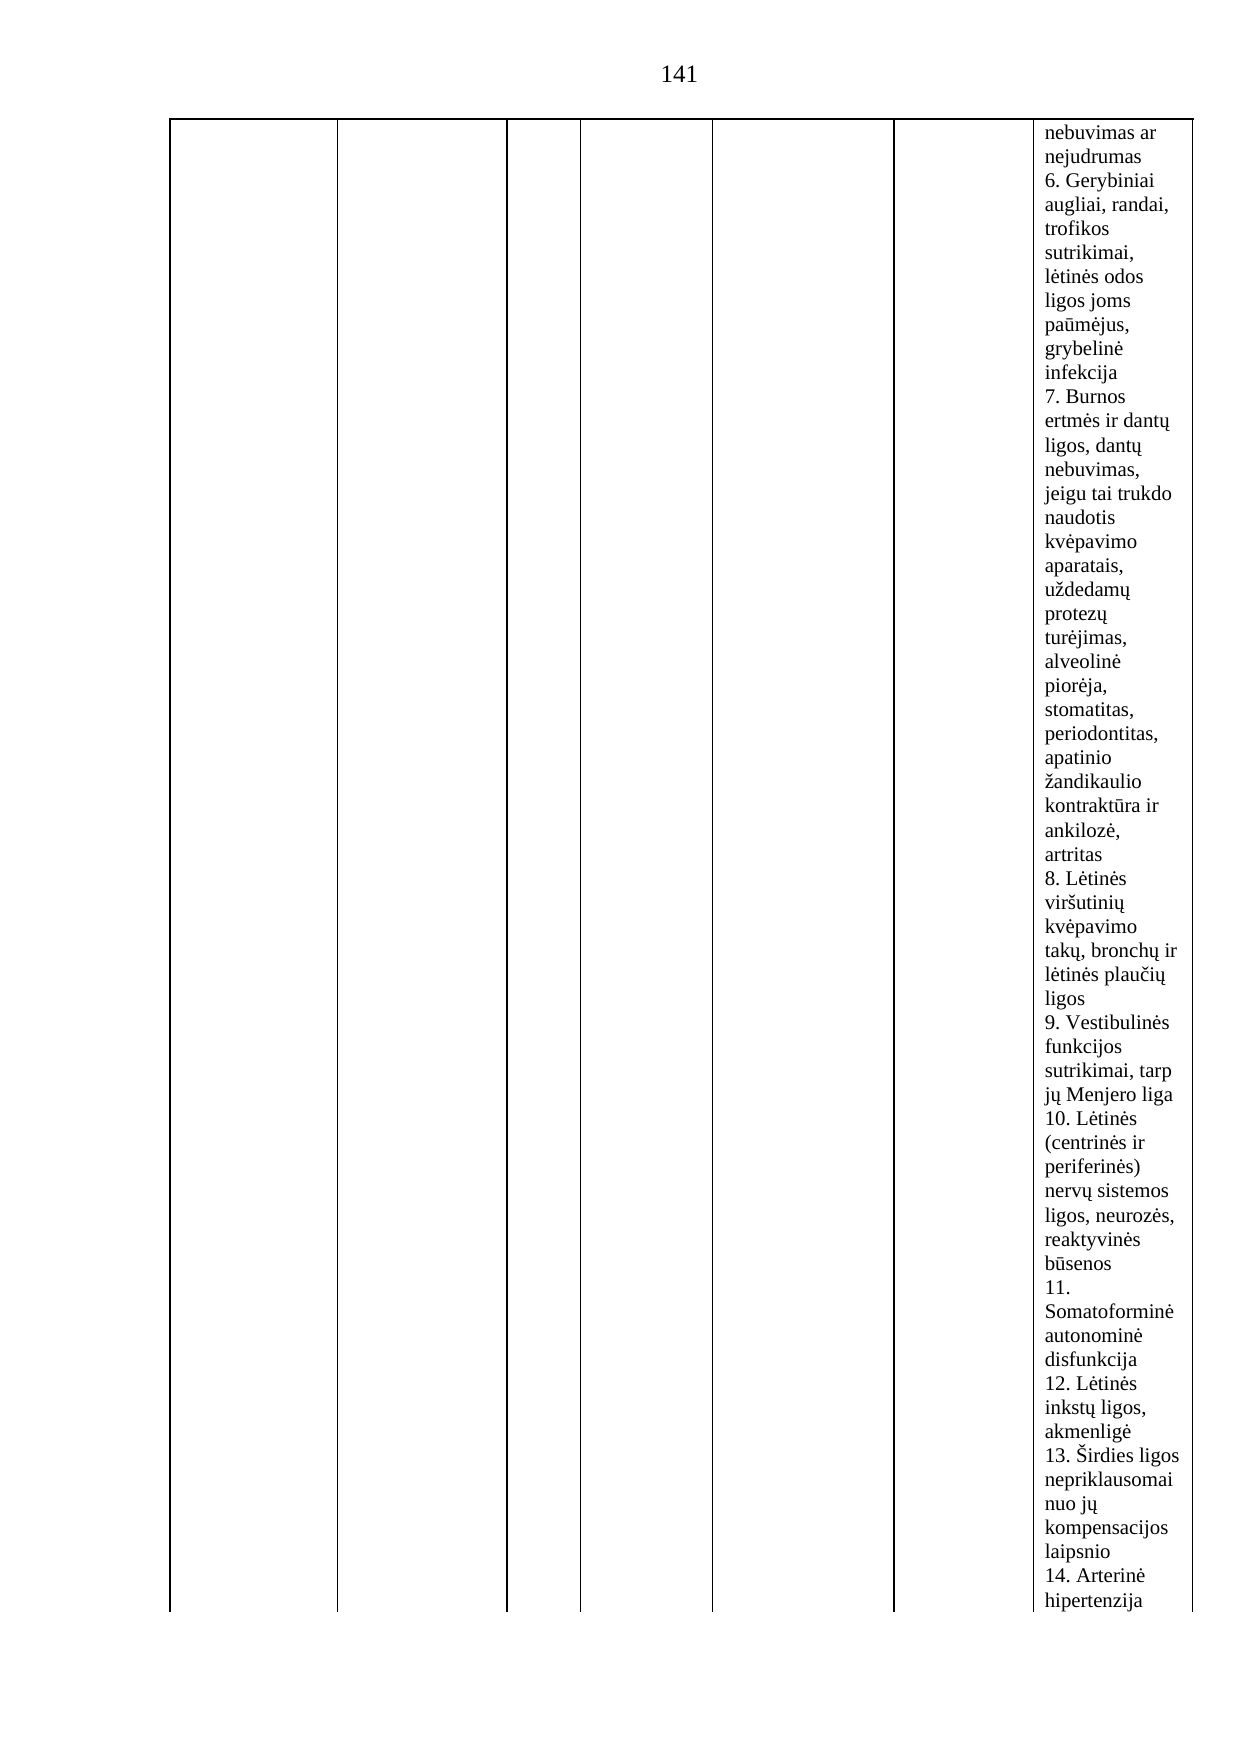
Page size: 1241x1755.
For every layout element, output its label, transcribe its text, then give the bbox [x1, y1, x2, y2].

table_cell [713, 120, 893, 1612]
table_cell [895, 120, 1033, 1612]
table_cell [508, 120, 580, 1612]
table_cell [581, 120, 712, 1612]
table_cell [1193, 118, 1201, 1612]
table_cell nebuvimas ar nejudrumas 6. Gerybiniai augliai, randai, trofikos sutrikimai, lėtinės odos ligos joms paūmėjus, grybelinė infekcija 7. Burnos ertmės ir dantų ligos, dantų nebuvimas, jeigu tai trukdo naudotis kvėpavimo aparatais, uždedamų protezų turėjimas, alveolinė piorėja, stomatitas, periodontitas, apatinio žandikaulio kontraktūra ir ankilozė, artritas 8. Lėtinės viršutinių kvėpavimo takų, bronchų ir lėtinės plaučių ligos 9. Vestibulinės funkcijos sutrikimai, tarp jų Menjero liga 10. Lėtinės (centrinės ir periferinės) nervų sistemos ligos, neurozės, reaktyvinės būsenos 11. Somatoforminė autonominė disfunkcija 12. Lėtinės inkstų ligos, akmenligė 13. Širdies ligos nepriklausomai nuo jų kompensacijos laipsnio 14. Arterinė hipertenzija [1034, 120, 1192, 1612]
table_cell [338, 120, 506, 1612]
table_cell [171, 120, 337, 1612]
table_cell [1201, 118, 1230, 1612]
